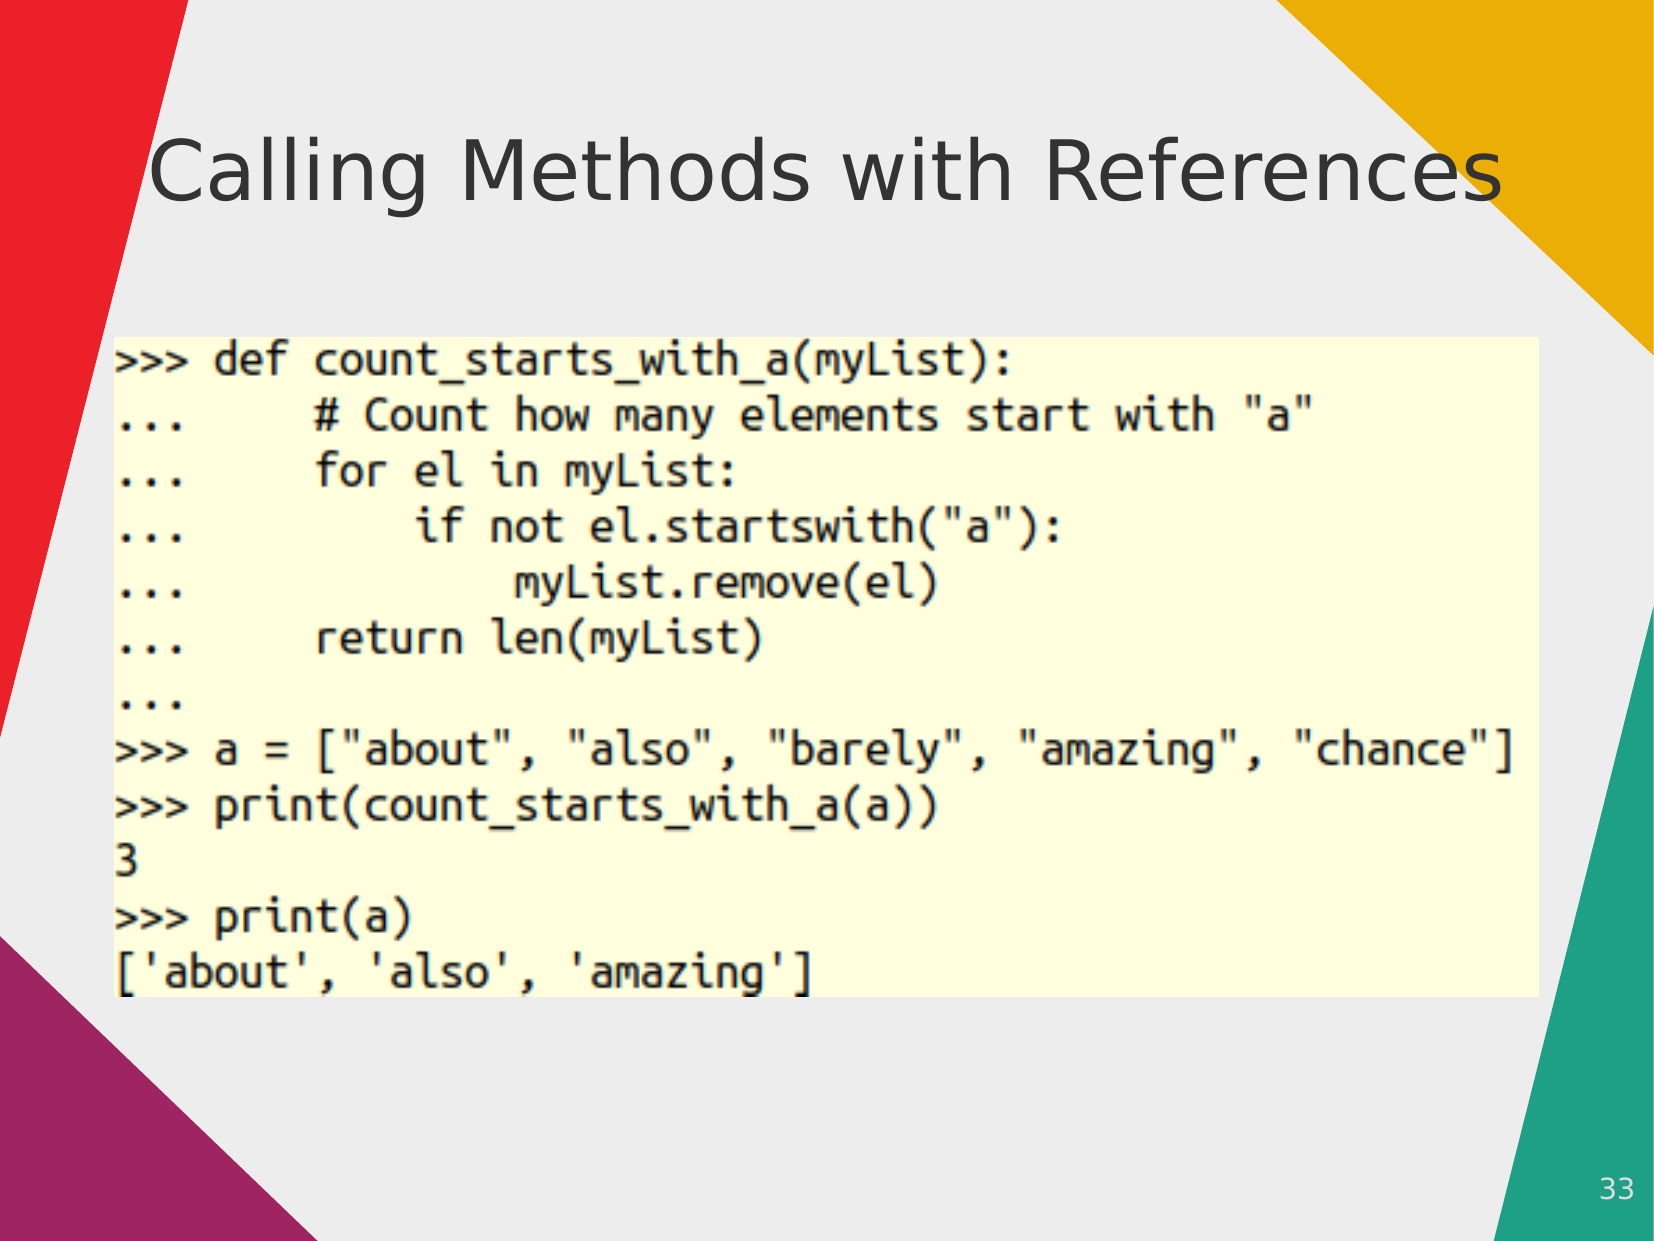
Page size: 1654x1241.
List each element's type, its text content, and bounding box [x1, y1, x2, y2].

picture [114, 337, 1539, 997]
title Calling Methods with References [114, 73, 1539, 271]
